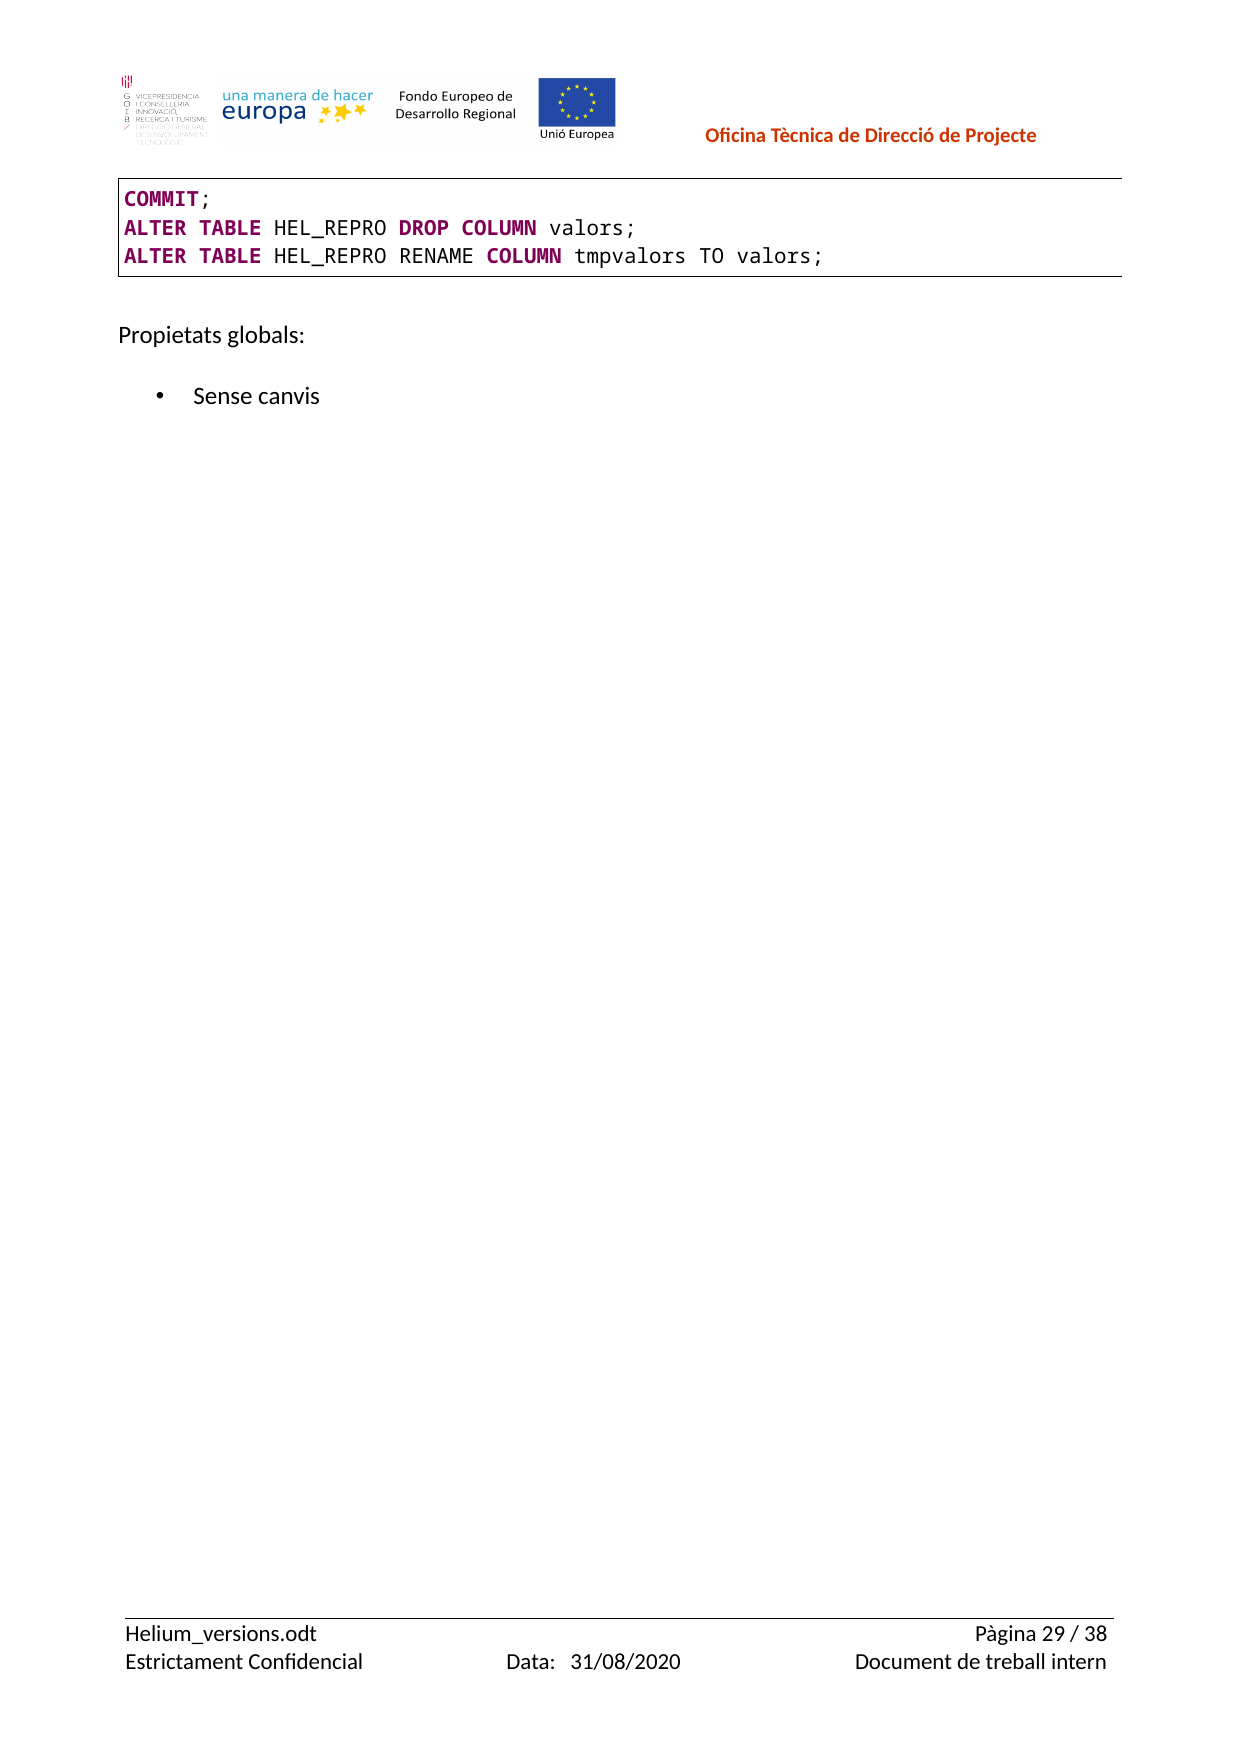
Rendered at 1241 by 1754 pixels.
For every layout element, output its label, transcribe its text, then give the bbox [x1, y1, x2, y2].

picture [118, 73, 213, 147]
picture [219, 73, 621, 147]
list Sense canvis [156, 380, 1122, 411]
text Propietats globals: [118, 319, 1122, 349]
table_header COMMIT; ALTER TABLE HEL_REPRO DROP COLUMN valors; ALTER TABLE HEL_REPRO RENAME COLUMN tmpvalors TO valors; [119, 179, 1122, 276]
